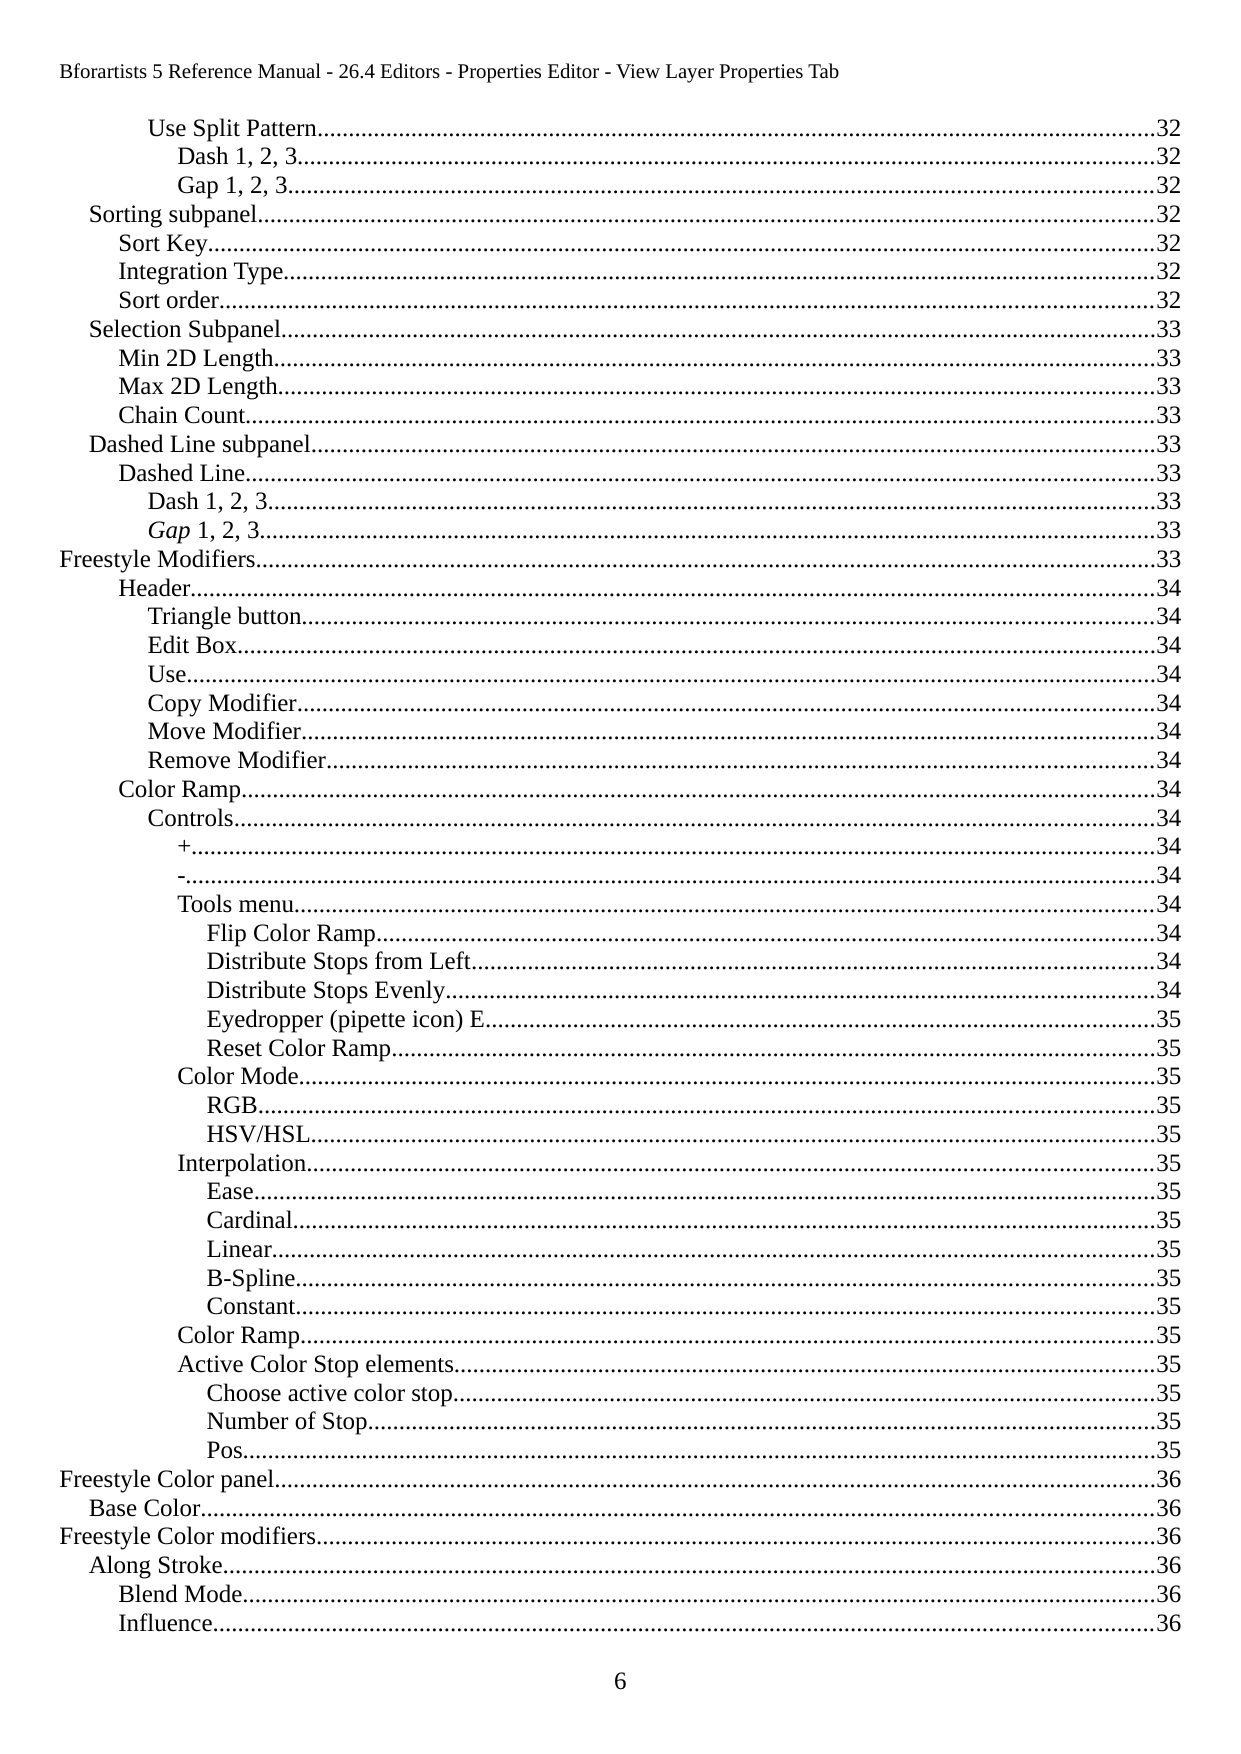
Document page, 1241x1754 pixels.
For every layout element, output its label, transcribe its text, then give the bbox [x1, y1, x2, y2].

text Dash 1, 2, 3 33 [147, 486, 1181, 515]
text Header 34 [118, 573, 1181, 601]
text Constant 35 [206, 1291, 1181, 1320]
text HSV/HSL 35 [206, 1119, 1181, 1148]
text Influence 36 [118, 1608, 1181, 1636]
text Ease 35 [206, 1176, 1181, 1205]
text + 34 [177, 831, 1181, 860]
text Tools menu 34 [177, 889, 1181, 918]
text Distribute Stops from Left 34 [206, 946, 1181, 975]
text Interpolation 35 [177, 1148, 1181, 1176]
text Triangle button 34 [147, 601, 1181, 630]
text Dashed Line subpanel 33 [88, 429, 1181, 458]
text Max 2D Length 33 [118, 371, 1181, 400]
text Sort Key 32 [118, 228, 1181, 256]
text Reset Color Ramp 35 [206, 1033, 1181, 1061]
text Color Ramp 34 [118, 774, 1181, 803]
text Base Color 36 [88, 1493, 1181, 1521]
text Chain Count 33 [118, 400, 1181, 429]
text RGB 35 [206, 1090, 1181, 1119]
text Distribute Stops Evenly 34 [206, 975, 1181, 1004]
text Dash 1, 2, 3 32 [177, 141, 1181, 170]
text Gap 1, 2, 3 32 [177, 170, 1181, 199]
text Freestyle Color modifiers 36 [59, 1521, 1181, 1550]
text Selection Subpanel 33 [88, 314, 1181, 343]
text Eyedropper (pipette icon) E 35 [206, 1004, 1181, 1033]
text Cardinal 35 [206, 1205, 1181, 1234]
text Integration Type 32 [118, 256, 1181, 285]
text Number of Stop 35 [206, 1406, 1181, 1435]
text Edit Box 34 [147, 630, 1181, 659]
text Blend Mode 36 [118, 1579, 1181, 1608]
text Freestyle Color panel 36 [59, 1464, 1181, 1493]
text Gap 1, 2, 3 33 [147, 515, 1181, 544]
text - 34 [177, 860, 1181, 889]
text Choose active color stop 35 [206, 1378, 1181, 1406]
text B-Spline 35 [206, 1263, 1181, 1291]
text Along Stroke 36 [88, 1550, 1181, 1579]
text Move Modifier 34 [147, 716, 1181, 745]
text Pos 35 [206, 1435, 1181, 1464]
text Remove Modifier 34 [147, 745, 1181, 774]
text Use Split Pattern 32 [147, 113, 1181, 141]
text Controls 34 [147, 803, 1181, 831]
text Sort order 32 [118, 285, 1181, 314]
text Min 2D Length 33 [118, 343, 1181, 371]
text Linear 35 [206, 1234, 1181, 1263]
text Freestyle Modifiers 33 [59, 544, 1181, 573]
text Dashed Line 33 [118, 458, 1181, 486]
text Use 34 [147, 659, 1181, 688]
text Active Color Stop elements 35 [177, 1349, 1181, 1378]
text Flip Color Ramp 34 [206, 918, 1181, 946]
text Sorting subpanel 32 [88, 199, 1181, 228]
text Color Ramp 35 [177, 1320, 1181, 1349]
text Color Mode 35 [177, 1061, 1181, 1090]
text Copy Modifier 34 [147, 688, 1181, 716]
